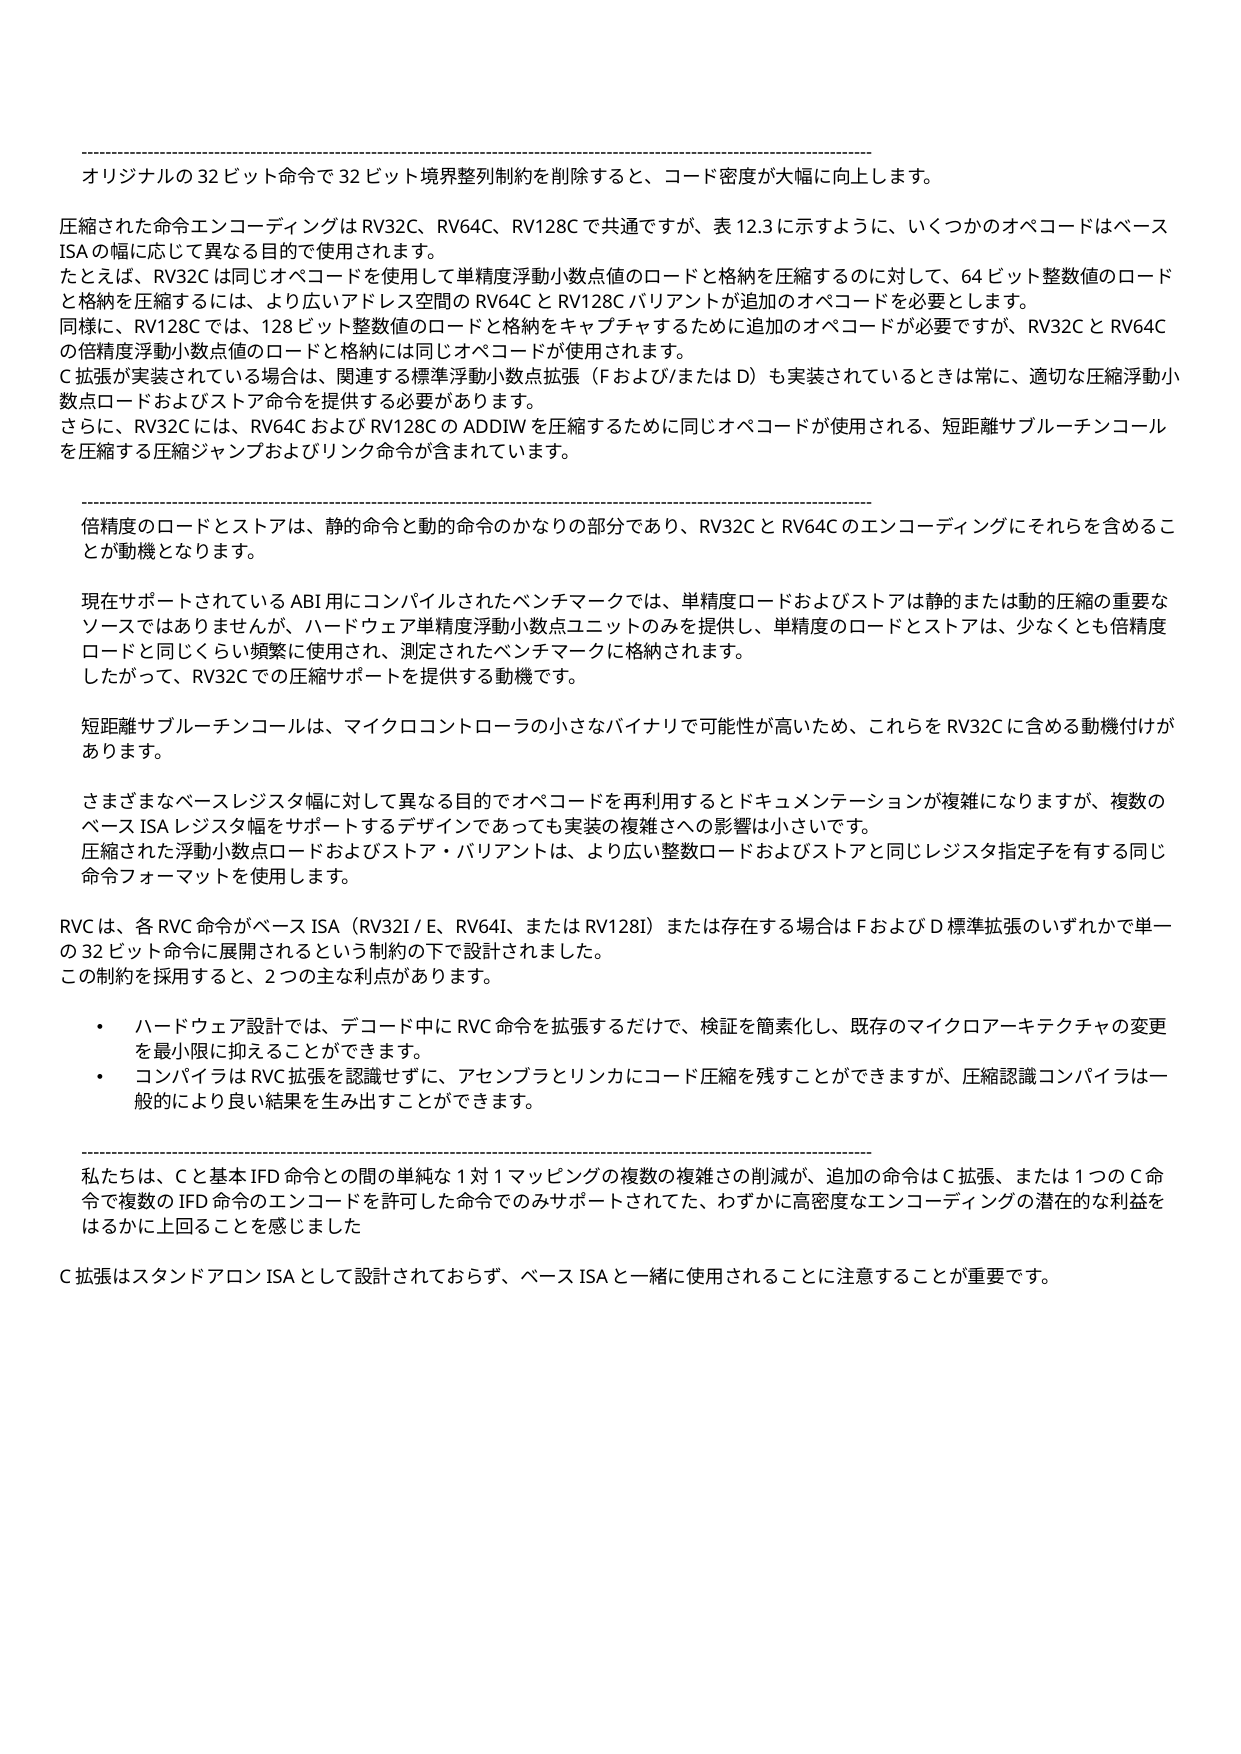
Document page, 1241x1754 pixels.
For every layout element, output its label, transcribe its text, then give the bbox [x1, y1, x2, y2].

text この制約を採用すると、2つの主な利点があります。 [59, 963, 1181, 988]
text RVCは、各RVC命令がベースISA（RV32I / E、RV64I、またはRV128I）または存在する場合はFおよびD標準拡張のいずれかで単一の32ビット命令に展開されるという制約の下で設計されました。 [59, 913, 1181, 963]
text 同様に、RV128Cでは、128ビット整数値のロードと格納をキャプチャするために追加のオペコードが必要ですが、RV32CとRV64Cの倍精度浮動小数点値のロードと格納には同じオペコードが使用されます。 [59, 313, 1181, 363]
text C拡張はスタンドアロンISAとして設計されておらず、ベースISAと一緒に使用されることに注意することが重要です。 [59, 1263, 1181, 1288]
text 短距離サブルーチンコールは、マイクロコントローラの小さなバイナリで可能性が高いため、これらをRV32Cに含める動機付けがあります。 [81, 713, 1181, 763]
list コンパイラはRVC拡張を認識せずに、アセンブラとリンカにコード圧縮を残すことができますが、圧縮認識コンパイラは一般的により良い結果を生み出すことができます。 [97, 1063, 1181, 1113]
text 倍精度のロードとストアは、静的命令と動的命令のかなりの部分であり、RV32CとRV64Cのエンコーディングにそれらを含めることが動機となります。 [81, 513, 1181, 563]
text したがって、RV32Cでの圧縮サポートを提供する動機です。 [81, 663, 1181, 688]
text たとえば、RV32Cは同じオペコードを使用して単精度浮動小数点値のロードと格納を圧縮するのに対して、64ビット整数値のロードと格納を圧縮するには、より広いアドレス空間のRV64CとRV128Cバリアントが追加のオペコードを必要とします。 [59, 263, 1181, 313]
list ハードウェア設計では、デコード中にRVC命令を拡張するだけで、検証を簡素化し、既存のマイクロアーキテクチャの変更を最小限に抑えることができます。 [97, 1013, 1181, 1063]
text ----------------------------------------------------------------------------------------------------------------------------------- [81, 488, 1181, 513]
text さまざまなベースレジスタ幅に対して異なる目的でオペコードを再利用するとドキュメンテーションが複雑になりますが、複数のベースISAレジスタ幅をサポートするデザインであっても実装の複雑さへの影響は小さいです。 [81, 788, 1181, 838]
text ----------------------------------------------------------------------------------------------------------------------------------- [81, 138, 1181, 163]
text 現在サポートされているABI用にコンパイルされたベンチマークでは、単精度ロードおよびストアは静的または動的圧縮の重要なソースではありませんが、ハードウェア単精度浮動小数点ユニットのみを提供し、単精度のロードとストアは、少なくとも倍精度ロードと同じくらい頻繁に使用され、測定されたベンチマークに格納されます。 [81, 588, 1181, 663]
text 私たちは、Cと基本IFD命令との間の単純な1対1マッピングの複数の複雑さの削減が、追加の命令はC拡張、または1つのC命令で複数のIFD命令のエンコードを許可した命令でのみサポートされてた、わずかに高密度なエンコーディングの潜在的な利益をはるかに上回ることを感じました [81, 1163, 1181, 1238]
text オリジナルの32ビット命令で32ビット境界整列制約を削除すると、コード密度が大幅に向上します。 [81, 163, 1181, 188]
text 圧縮された命令エンコーディングはRV32C、RV64C、RV128Cで共通ですが、表12.3に示すように、いくつかのオペコードはベースISAの幅に応じて異なる目的で使用されます。 [59, 213, 1181, 263]
text ----------------------------------------------------------------------------------------------------------------------------------- [81, 1138, 1181, 1163]
text 圧縮された浮動小数点ロードおよびストア・バリアントは、より広い整数ロードおよびストアと同じレジスタ指定子を有する同じ命令フォーマットを使用します。 [81, 838, 1181, 888]
text さらに、RV32Cには、RV64CおよびRV128CのADDIWを圧縮するために同じオペコードが使用される、短距離サブルーチンコールを圧縮する圧縮ジャンプおよびリンク命令が含まれています。 [59, 413, 1181, 463]
text C拡張が実装されている場合は、関連する標準浮動小数点拡張（Fおよび/またはD）も実装されているときは常に、適切な圧縮浮動小数点ロードおよびストア命令を提供する必要があります。 [59, 363, 1181, 413]
